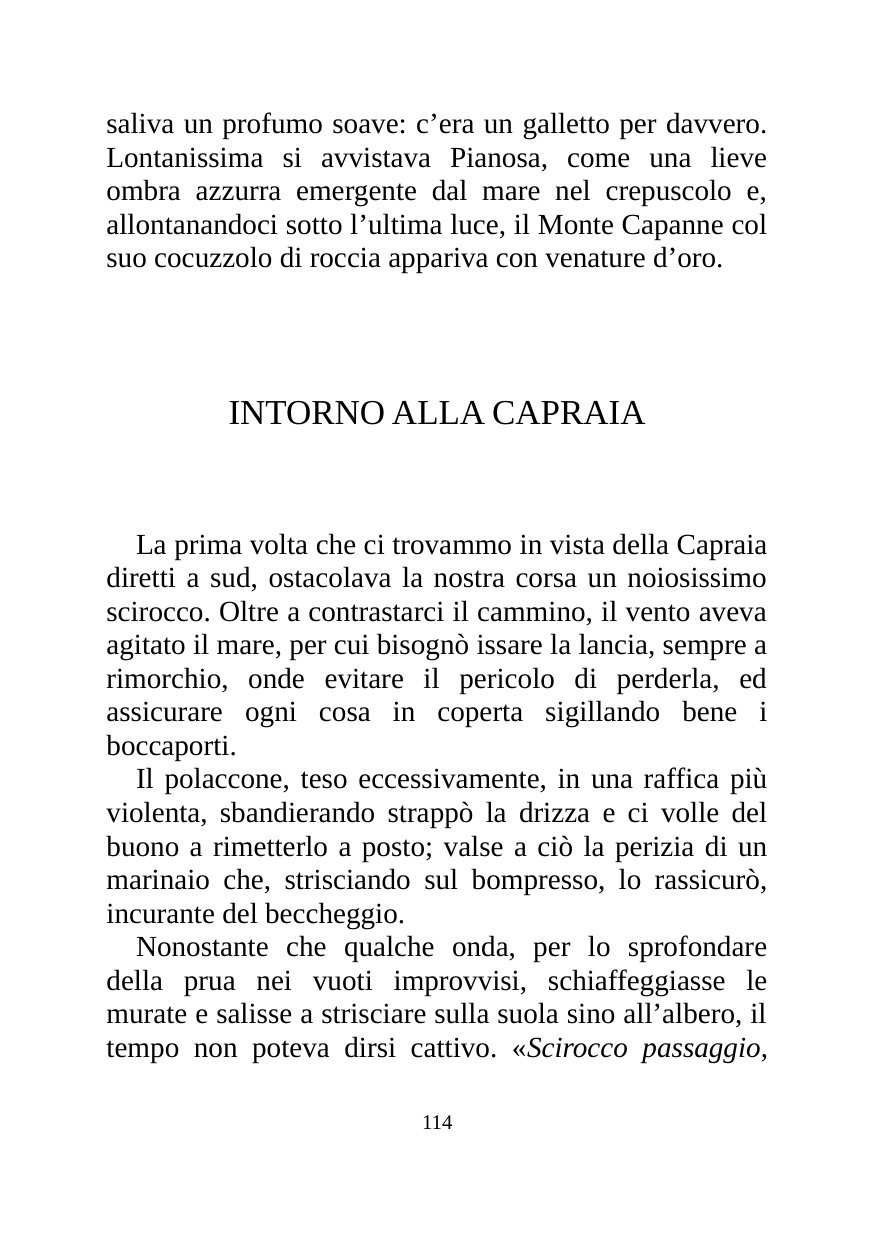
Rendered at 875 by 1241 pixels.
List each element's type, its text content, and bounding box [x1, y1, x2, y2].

text saliva un profumo soave: c’era un galletto per davvero. Lontanissima si avvistava Pianosa, come una lieve ombra azzurra emergente dal mare nel crepuscolo e, allontanandoci sotto l’ultima luce, il Monte Capanne col suo cocuzzolo di roccia appariva con venature d’oro. [106, 106, 768, 274]
text Nonostante che qualche onda, per lo sprofondare della prua nei vuoti improvvisi, schiaffeggiasse le murate e salisse a strisciare sulla suola sino all’albero, il tempo non poteva dirsi cattivo. «Scirocco passaggio, [106, 929, 768, 1063]
text Il polaccone, teso eccessivamente, in una raffica più violenta, sbandierando strappò la drizza e ci volle del buono a rimetterlo a posto; valse a ciò la perizia di un marinaio che, strisciando sul bompresso, lo rassicurò, incurante del beccheggio. [106, 762, 768, 929]
subtitle Intorno alla Capraia [106, 392, 768, 432]
text La prima volta che ci trovammo in vista della Capraia diretti a sud, ostacolava la nostra corsa un noiosissimo scirocco. Oltre a contrastarci il cammino, il vento aveva agitato il mare, per cui bisognò issare la lancia, sempre a rimorchio, onde evitare il pericolo di perderla, ed assicurare ogni cosa in coperta sigillando bene i boccaporti. [106, 527, 768, 762]
